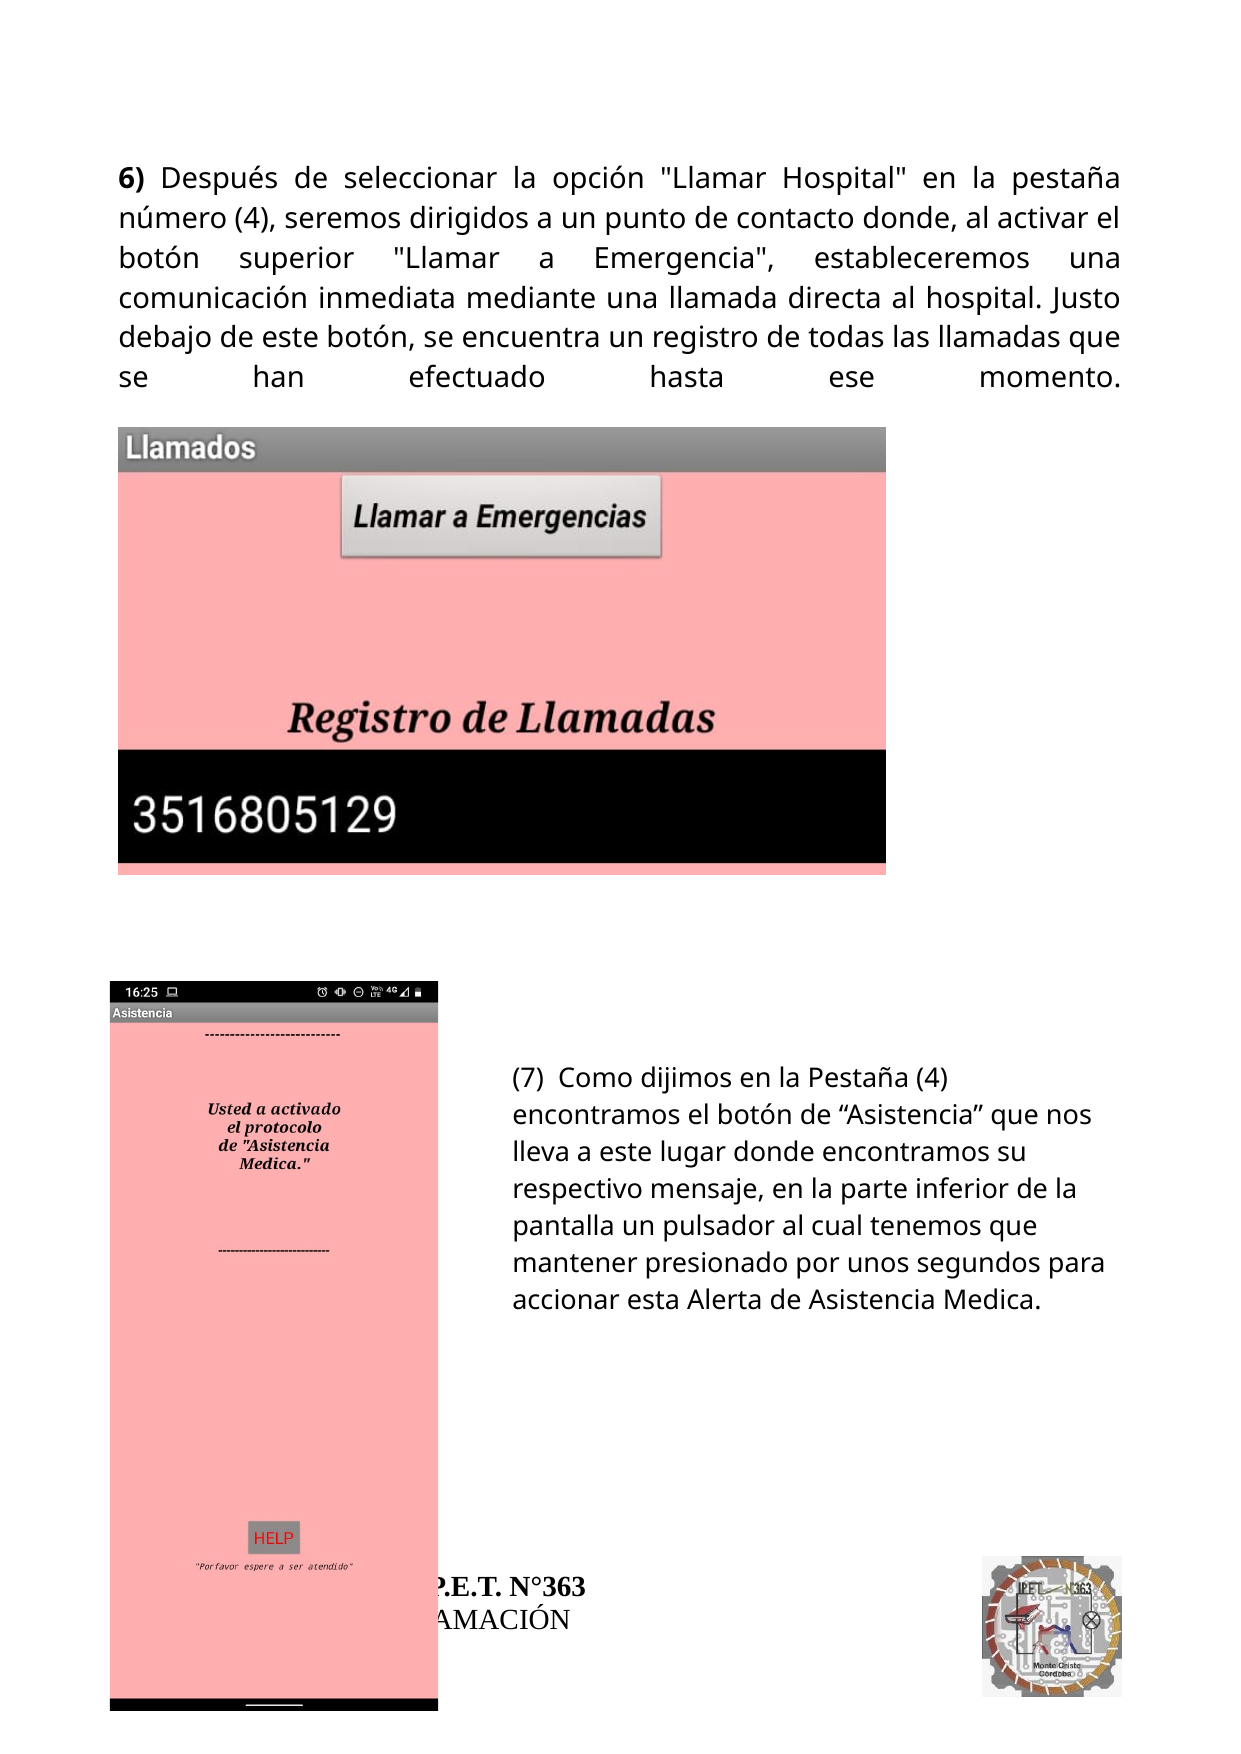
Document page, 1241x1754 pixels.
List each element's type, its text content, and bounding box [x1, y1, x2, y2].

picture [118, 427, 886, 460]
text 6) Después de seleccionar la opción "Llamar Hospital" en la pestaña número (4), seremos dirigidos a un punto de contacto donde, al activar el botón superior "Llamar a Emergencia", estableceremos una comunicación inmediata mediante una llamada directa al hospital. Justo debajo de este botón, se encuentra un registro de todas las llamadas que se han efectuado hasta ese momento. [118, 158, 1122, 874]
picture [982, 1556, 1122, 1697]
text (7) Como dijimos en la Pestaña (4) encontramos el botón de “Asistencia” que nos lleva a este lugar donde encontramos su respectivo mensaje, en la parte inferior de la pantalla un pulsador al cual tenemos que mantener presionado por unos segundos para accionar esta Alerta de Asistencia Medica. [439, 1059, 1122, 1317]
picture [109, 981, 439, 1711]
